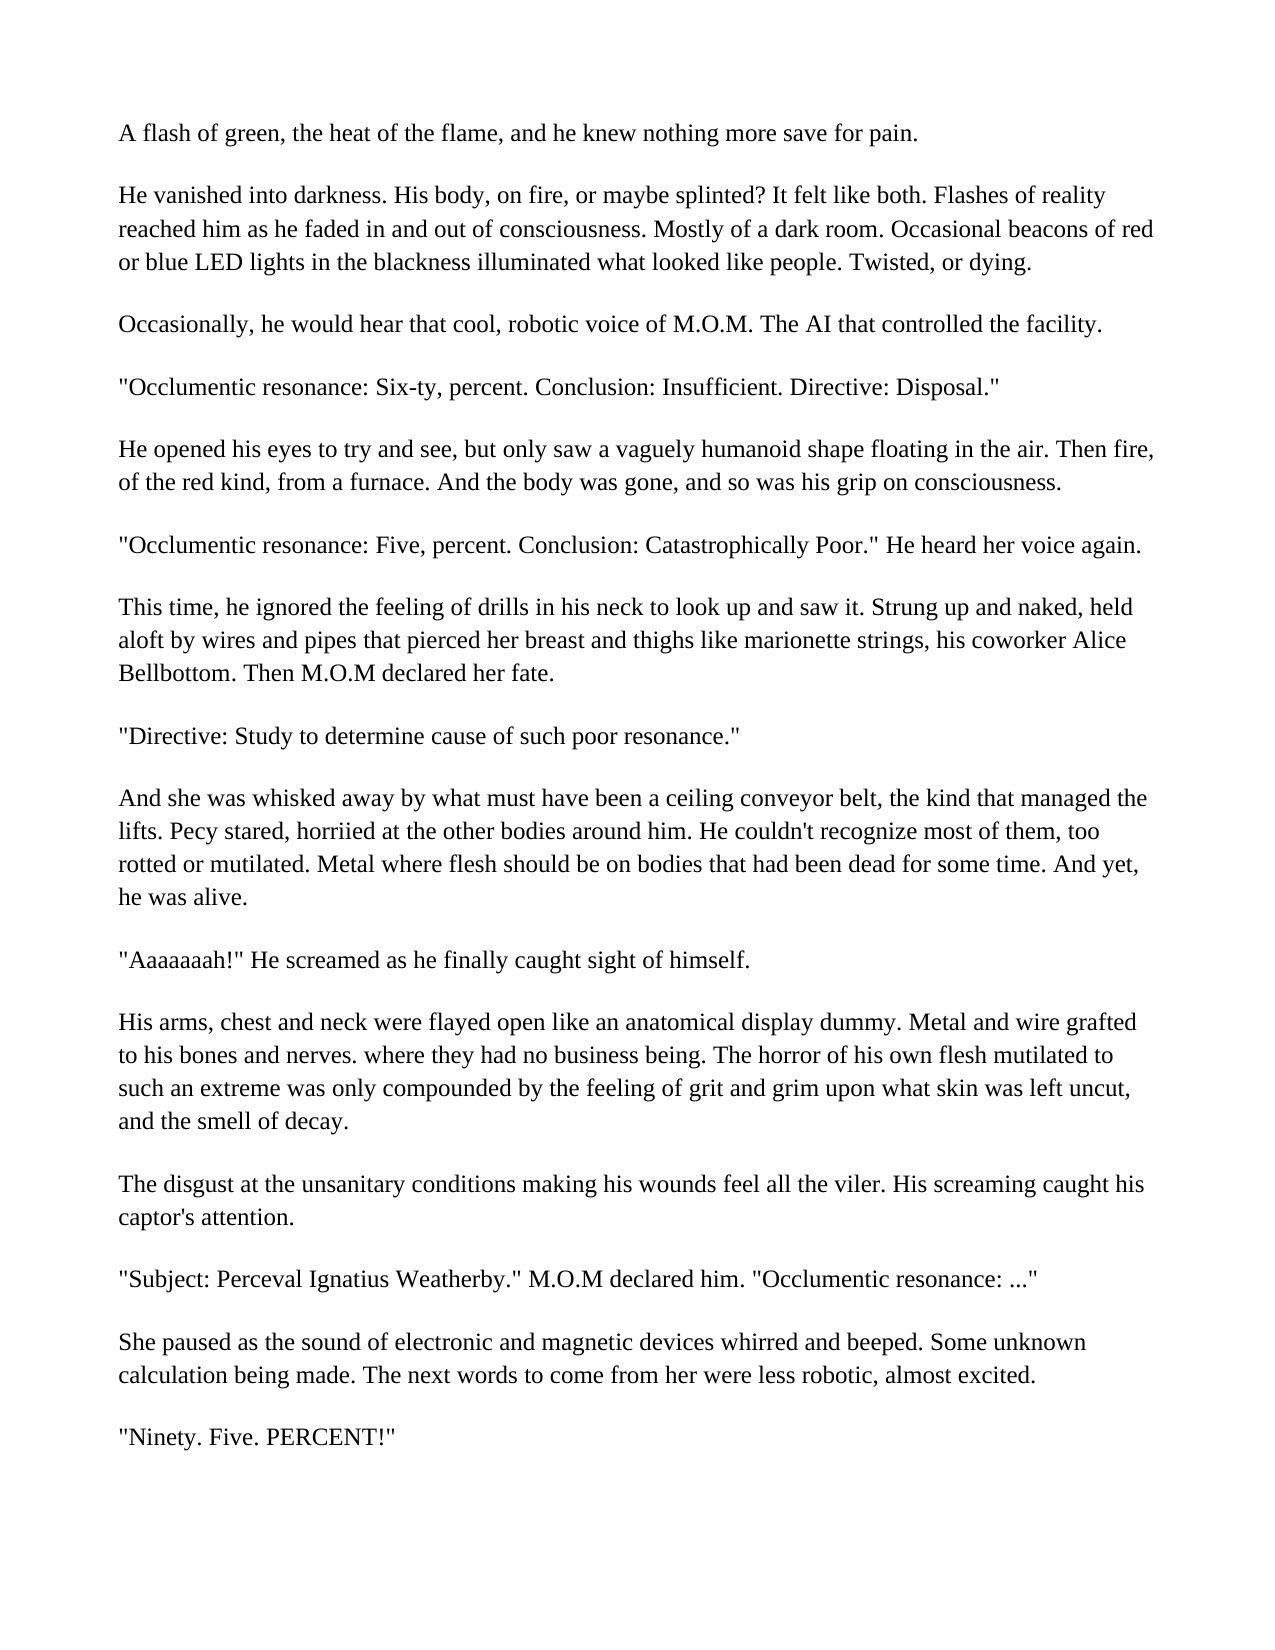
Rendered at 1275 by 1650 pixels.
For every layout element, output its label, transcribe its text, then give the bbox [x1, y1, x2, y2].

text "Subject: Perceval Ignatius Weatherby." M.O.M declared him. "Occlumentic resonance: ..." [118, 1264, 1157, 1293]
text This time, he ignored the feeling of drills in his neck to look up and saw it. Strung up and naked, held aloft by wires and pipes that pierced her breast and thighs like marionette strings, his coworker Alice Bellbottom. Then M.O.M declared her fate. [118, 592, 1157, 687]
text She paused as the sound of electronic and magnetic devices whirred and beeped. Some unknown calculation being made. The next words to come from her were less robotic, almost excited. [118, 1327, 1157, 1389]
text The disgust at the unsanitary conditions making his wounds feel all the viler. His screaming caught his captor's attention. [118, 1169, 1157, 1231]
text His arms, chest and neck were flayed open like an anatomical display dummy. Metal and wire grafted to his bones and nerves. where they had no business being. The horror of his own flesh mutilated to such an extreme was only compounded by the feeling of grit and grim upon what skin was left uncut, and the smell of decay. [118, 1007, 1157, 1135]
text "Occlumentic resonance: Six-ty, percent. Conclusion: Insufficient. Directive: Disposal." [118, 372, 1157, 400]
text "Occlumentic resonance: Five, percent. Conclusion: Catastrophically Poor." He heard her voice again. [118, 530, 1157, 558]
text He vanished into darkness. His body, on fire, or maybe splinted? It felt like both. Flashes of reality reached him as he faded in and out of consciousness. Mostly of a dark room. Occasional beacons of red or blue LED lights in the blackness illuminated what looked like people. Twisted, or dying. [118, 181, 1157, 275]
text "Directive: Study to determine cause of such poor resonance." [118, 721, 1157, 749]
text Occasionally, he would hear that cool, robotic voice of M.O.M. The AI that controlled the facility. [118, 309, 1157, 338]
text "Ninety. Five. PERCENT!" [118, 1422, 1157, 1451]
text A flash of green, the heat of the flame, and he knew nothing more save for pain. [118, 118, 1157, 147]
text He opened his eyes to try and see, but only saw a vaguely humanoid shape floating in the air. Then fire, of the red kind, from a furnace. And the body was gone, and so was his grip on consciousness. [118, 434, 1157, 496]
text "Aaaaaaah!" He screamed as he finally caught sight of himself. [118, 945, 1157, 973]
text And she was whisked away by what must have been a ceiling conveyor belt, the kind that managed the lifts. Pecy stared, horriied at the other bodies around him. He couldn't recognize most of them, too rotted or mutilated. Metal where flesh should be on bodies that had been dead for some time. And yet, he was alive. [118, 783, 1157, 911]
